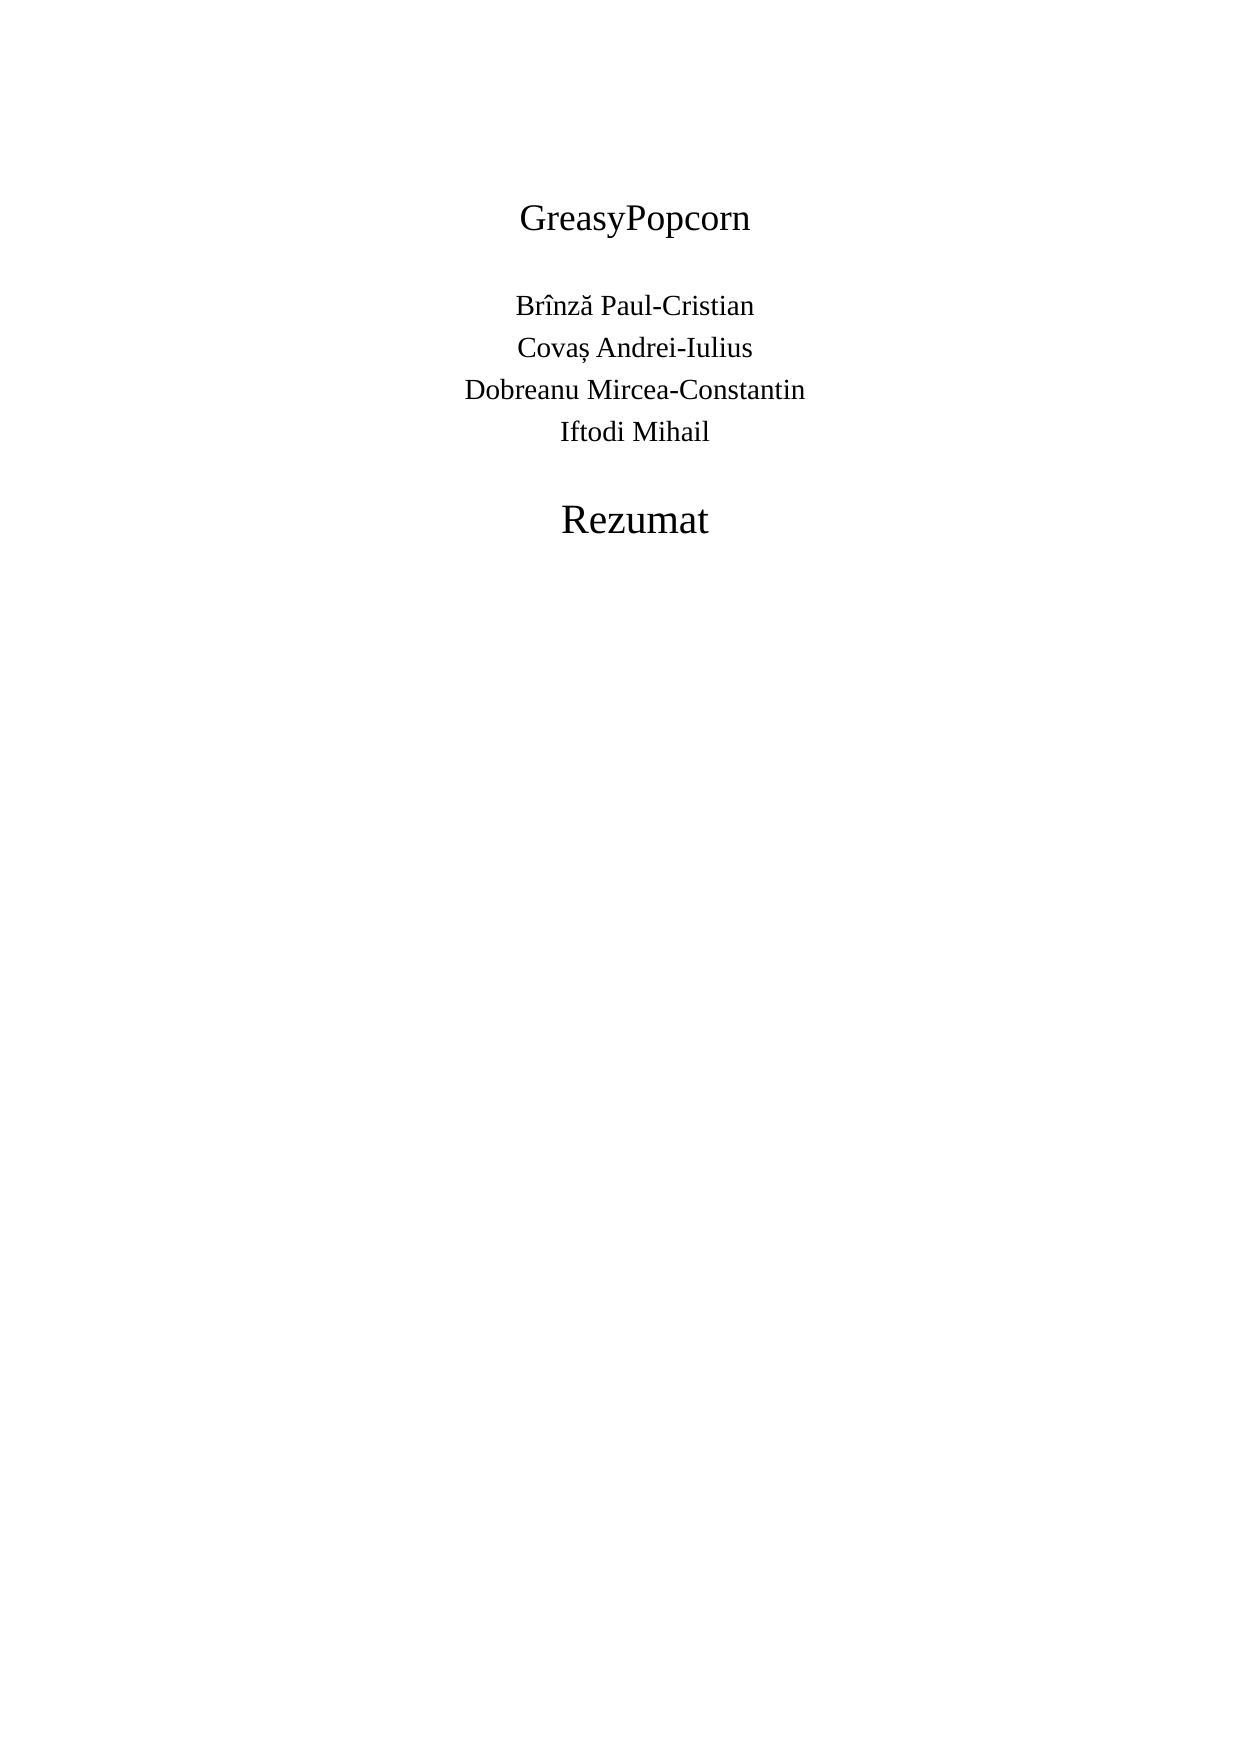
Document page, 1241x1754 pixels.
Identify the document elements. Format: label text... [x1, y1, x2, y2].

text Iftodi Mihail [148, 414, 1122, 448]
text Covaș Andrei-Iulius [148, 330, 1122, 364]
text Rezumat [148, 495, 1122, 543]
text GreasyPopcorn [148, 196, 1122, 239]
text Dobreanu Mircea-Constantin [148, 372, 1122, 406]
text Brînză Paul-Cristian [148, 288, 1122, 322]
